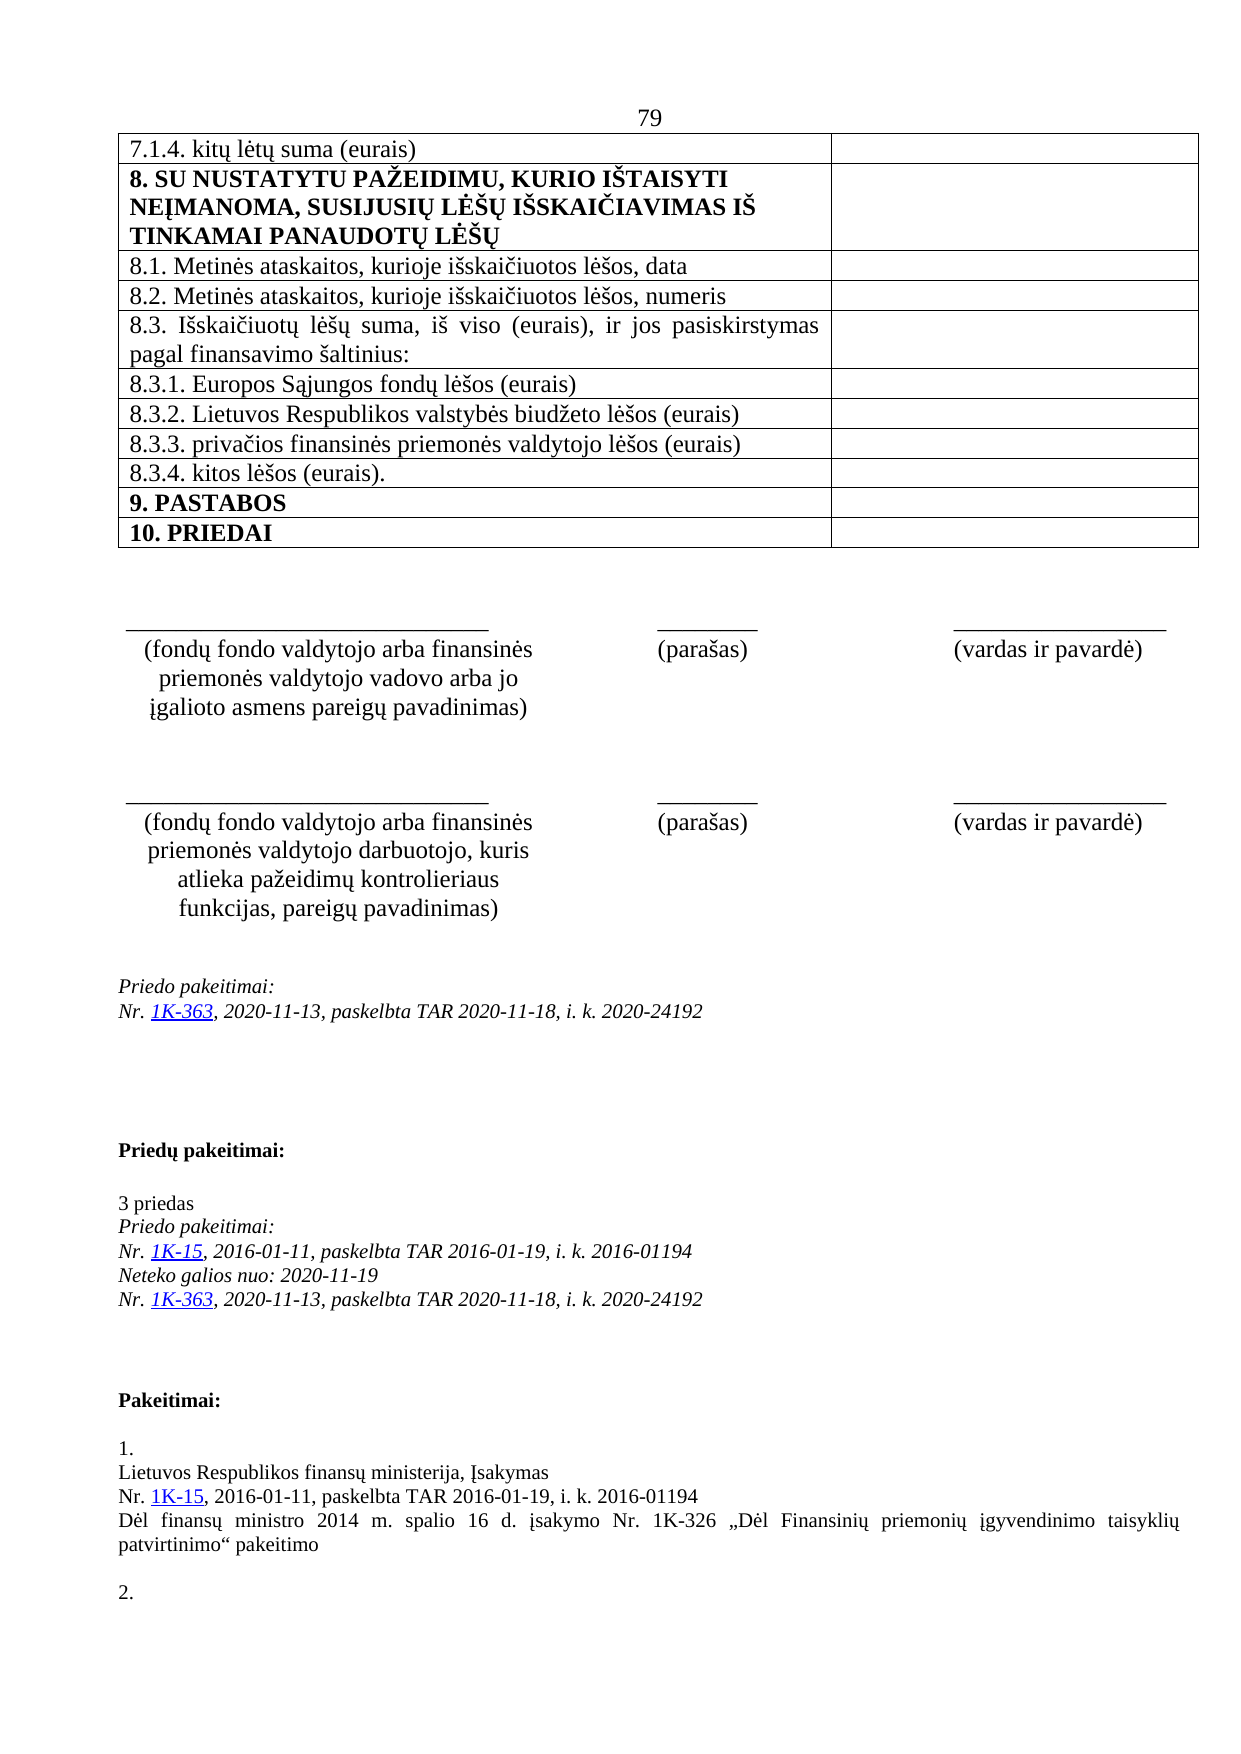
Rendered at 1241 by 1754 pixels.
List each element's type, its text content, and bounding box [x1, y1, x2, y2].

text Nr. 1K-15, 2016-01-11, paskelbta TAR 2016-01-19, i. k. 2016-01194 [118, 1238, 1181, 1263]
table_cell _________________ [943, 749, 1208, 807]
table_cell [832, 459, 1198, 487]
text 1. [118, 1436, 1181, 1460]
table_cell 8.3. Išskaičiuotų lėšų suma, iš viso (eurais), ir jos pasiskirstymas pagal finansavimo šaltinius: [119, 311, 831, 368]
text Nr. 1K-363, 2020-11-13, paskelbta TAR 2020-11-18, i. k. 2020-24192 [118, 1287, 1181, 1311]
table_cell [646, 720, 822, 749]
table_cell [832, 399, 1198, 428]
table_cell 8.1. Metinės ataskaitos, kurioje išskaičiuotos lėšos, data [119, 251, 831, 280]
text Priedo pakeitimai: [118, 1214, 1181, 1238]
table_cell [822, 634, 942, 720]
table_cell [832, 518, 1198, 547]
text Nr. 1K-15, 2016-01-11, paskelbta TAR 2016-01-19, i. k. 2016-01194 [118, 1484, 1181, 1508]
table_cell [832, 311, 1198, 368]
table_cell 8.3.3. privačios finansinės priemonės valdytojo lėšos (eurais) [119, 429, 831, 457]
table_cell _____________________________ [115, 749, 562, 807]
table_cell [1053, 720, 1208, 749]
table_cell [562, 720, 646, 749]
table_header _________________ [943, 605, 1208, 634]
table_cell 8.2. Metinės ataskaitos, kurioje išskaičiuotos lėšos, numeris [119, 281, 831, 309]
text 3 priedas [118, 1190, 1181, 1214]
table_cell [832, 281, 1198, 309]
table_cell [832, 251, 1198, 280]
table_cell [115, 720, 562, 749]
table_cell 9. PASTABOS [119, 488, 831, 517]
table_cell [832, 369, 1198, 398]
table_cell (fondų fondo valdytojo arba finansinės priemonės valdytojo darbuotojo, kuris atlieka pažeidimų kontrolieriaus funkcijas, pareigų pavadinimas) [115, 807, 562, 922]
text 2. [118, 1580, 1181, 1604]
text Neteko galios nuo: 2020-11-19 [118, 1263, 1181, 1287]
table_cell [832, 488, 1198, 517]
table_cell [832, 134, 1198, 163]
table_cell (parašas) [646, 807, 822, 922]
text Lietuvos Respublikos finansų ministerija, Įsakymas [118, 1460, 1181, 1484]
table_header ________ [646, 605, 822, 634]
table_cell (vardas ir pavardė) [943, 634, 1208, 720]
table_header _____________________________ [115, 605, 562, 634]
table_cell [562, 749, 646, 807]
text Priedo pakeitimai: [118, 974, 1181, 998]
table_header [562, 605, 646, 634]
table_cell 8. SU NUSTATYTU PAŽEIDIMU, KURIO IŠTAISYTI NEĮMANOMA, SUSIJUSIŲ LĖŠŲ IŠSKAIČIAVIMAS IŠ TINKAMAI PANAUDOTŲ LĖŠŲ [119, 164, 831, 250]
table_cell ________ [646, 749, 822, 807]
table_cell [822, 749, 942, 807]
table_cell [943, 720, 1053, 749]
table_cell 8.3.1. Europos Sąjungos fondų lėšos (eurais) [119, 369, 831, 398]
table_cell 8.3.2. Lietuvos Respublikos valstybės biudžeto lėšos (eurais) [119, 399, 831, 428]
table_cell [822, 720, 942, 749]
table_cell [832, 429, 1198, 457]
table_cell 7.1.4. kitų lėtų suma (eurais) [119, 134, 831, 163]
table_cell (vardas ir pavardė) [943, 807, 1208, 922]
text Dėl finansų ministro 2014 m. spalio 16 d. įsakymo Nr. 1K-326 „Dėl Finansinių priemonių įgyvendinimo taisyklių patvirtinimo“ pakeitimo [118, 1508, 1181, 1556]
text Pakeitimai: [118, 1388, 1181, 1412]
table_cell (parašas) [646, 634, 822, 720]
table_cell [562, 807, 646, 922]
table_cell [822, 807, 942, 922]
table_cell [562, 634, 646, 720]
table_cell 10. PRIEDAI [119, 518, 831, 547]
text Priedų pakeitimai: [118, 1138, 1181, 1162]
table_header [822, 605, 942, 634]
table_cell [832, 164, 1198, 250]
table_cell (fondų fondo valdytojo arba finansinės priemonės valdytojo vadovo arba jo įgalioto asmens pareigų pavadinimas) [115, 634, 562, 720]
text Nr. 1K-363, 2020-11-13, paskelbta TAR 2020-11-18, i. k. 2020-24192 [118, 998, 1181, 1023]
table_cell 8.3.4. kitos lėšos (eurais). [119, 459, 831, 487]
